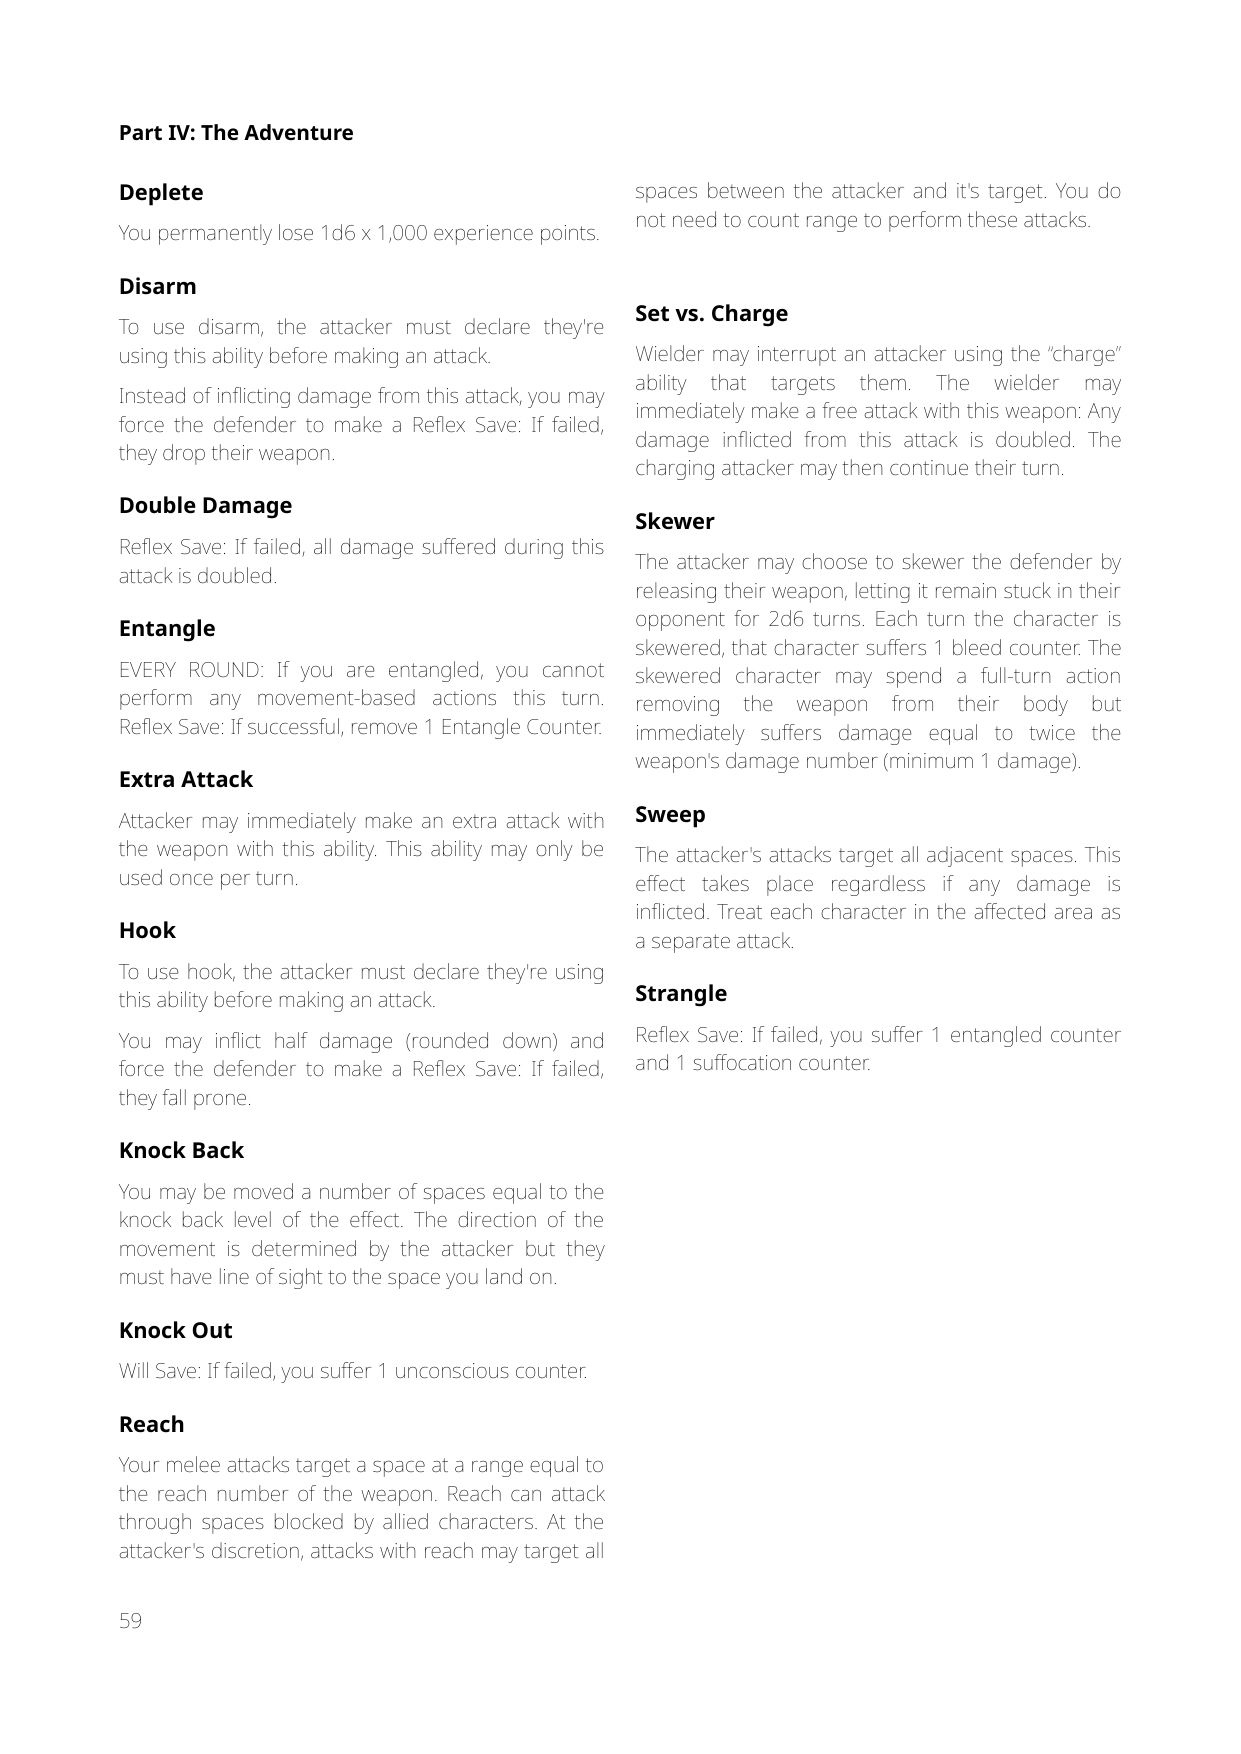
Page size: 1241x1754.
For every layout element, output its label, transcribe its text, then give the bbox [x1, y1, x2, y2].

text The attacker may choose to skewer the defender by releasing their weapon, letting it remain stuck in their opponent for 2d6 turns. Each turn the character is skewered, that character suffers 1 bleed counter. The skewered character may spend a full-turn action removing the weapon from their body but immediately suffers damage equal to twice the weapon's damage number (minimum 1 damage). [635, 547, 1122, 775]
text You may inflict half damage (rounded down) and force the defender to make a Reflex Save: If failed, they fall prone. [118, 1026, 605, 1111]
text Your melee attacks target a space at a range equal to the reach number of the weapon. Reach can attack through spaces blocked by allied characters. At the attacker's discretion, attacks with reach may target all [118, 1451, 605, 1564]
text You permanently lose 1d6 x 1,000 experience points. [118, 218, 605, 247]
text Extra Attack [118, 764, 605, 794]
text Will Save: If failed, you suffer 1 unconscious counter. [118, 1356, 605, 1385]
text Wielder may interrupt an attacker using the “charge” ability that targets them. The wielder may immediately make a free attack with this weapon: Any damage inflicted from this attack is doubled. The charging attacker may then continue their turn. [635, 339, 1122, 482]
text Knock Back [118, 1135, 605, 1165]
text Double Damage [118, 491, 605, 520]
text EVERY ROUND: If you are entangled, you cannot perform any movement-based actions this turn. Reflex Save: If successful, remove 1 Entangle Counter. [118, 655, 605, 740]
text Attacker may immediately make an extra attack with the weapon with this ability. This ability may only be used once per turn. [118, 806, 605, 891]
text Instead of inflicting damage from this attack, you may force the defender to make a Reflex Save: If failed, they drop their weapon. [118, 381, 605, 467]
text You may be moved a number of spaces equal to the knock back level of the effect. The direction of the movement is determined by the attacker but they must have line of sight to the space you land on. [118, 1177, 605, 1291]
text To use disarm, the attacker must declare they're using this ability before making an attack. [118, 312, 605, 369]
text To use hook, the attacker must declare they're using this ability before making an attack. [118, 957, 605, 1014]
text Reflex Save: If failed, you suffer 1 entangled counter and 1 suffocation counter. [635, 1020, 1122, 1077]
text Reflex Save: If failed, all damage suffered during this attack is doubled. [118, 532, 605, 589]
text spaces between the attacker and it's target. You do not need to count range to perform these attacks. [635, 176, 1122, 233]
text Disarm [118, 271, 605, 300]
text Entangle [118, 613, 605, 643]
text Set vs. Charge [635, 298, 1122, 327]
text Reach [118, 1409, 605, 1438]
text Deplete [118, 176, 605, 206]
text Sweep [635, 799, 1122, 829]
text The attacker's attacks target all adjacent spaces. This effect takes place regardless if any damage is inflicted. Treat each character in the affected area as a separate attack. [635, 841, 1122, 954]
text Knock Out [118, 1314, 605, 1344]
text Skewer [635, 506, 1122, 535]
text Strangle [635, 978, 1122, 1008]
text Hook [118, 915, 605, 945]
